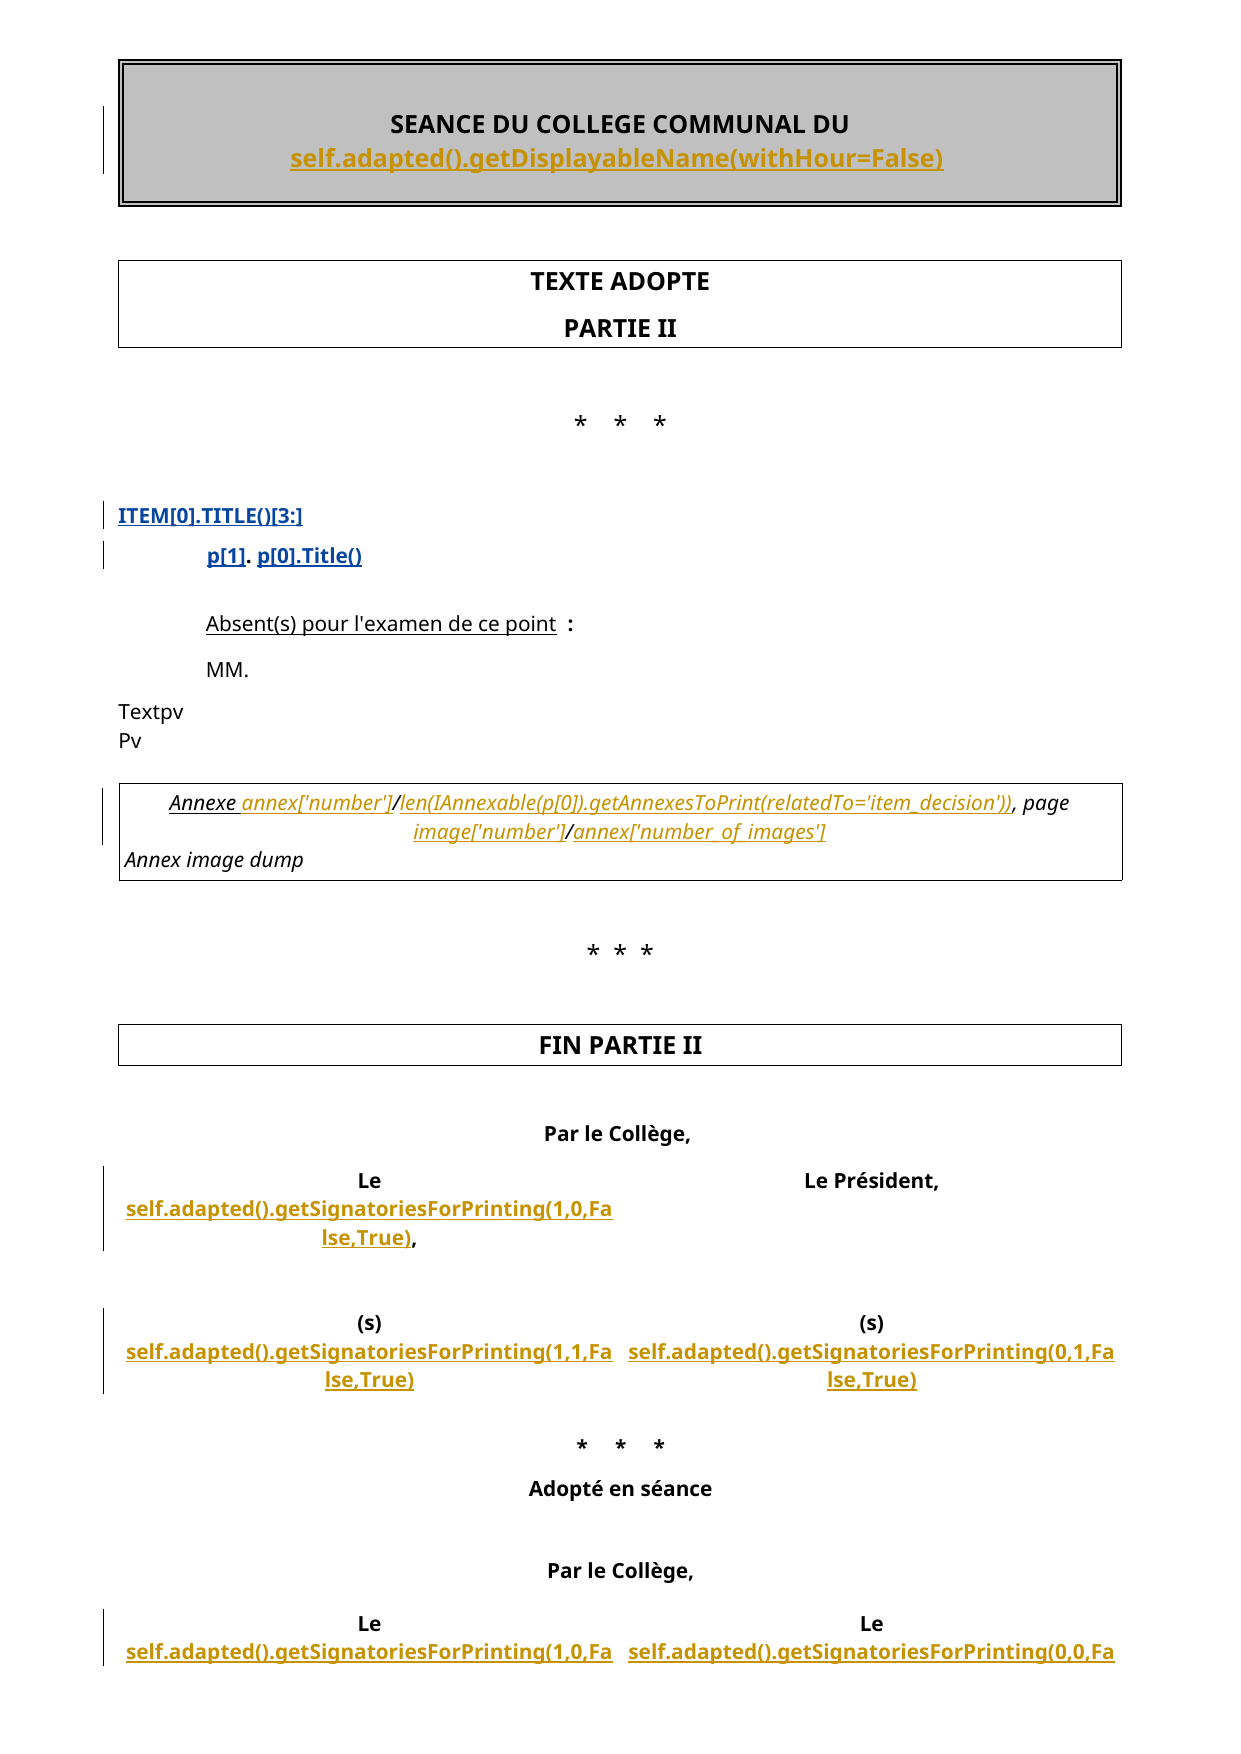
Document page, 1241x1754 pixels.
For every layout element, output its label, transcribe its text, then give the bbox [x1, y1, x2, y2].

table_cell [260, 638, 1123, 655]
text Textpv [118, 697, 1122, 726]
table_cell MM. [206, 655, 260, 697]
table_cell [620, 1257, 1123, 1303]
table_cell Le self.adapted().getSignatoriesForPrinting(1,0,Fa [118, 1603, 620, 1671]
text Pv [118, 726, 1122, 754]
text * * * [118, 408, 1122, 442]
text SEANCE DU COLLEGE COMMUNAL DU self.adapted().getDisplayableName(withHour=False) [124, 100, 1116, 174]
table_cell (s) self.adapted().getSignatoriesForPrinting(1,1,False,True) [118, 1303, 620, 1428]
table_header Le Président, [620, 1160, 1123, 1257]
text p[1]. p[0].Title() [118, 541, 1122, 569]
text FIN PARTIE II [119, 1025, 1121, 1065]
text TEXTE ADOPTE [119, 261, 1121, 298]
table_cell [118, 655, 206, 697]
text Par le Collège, [118, 1119, 1122, 1148]
text * * * [118, 936, 1122, 971]
table_cell (s) self.adapted().getSignatoriesForPrinting(0,1,False,True) [620, 1303, 1123, 1428]
table_cell [118, 1257, 620, 1303]
table_header [117, 754, 1122, 908]
table_header Le self.adapted().getSignatoriesForPrinting(1,0,False,True), [118, 1160, 620, 1257]
table_header [118, 610, 206, 638]
table_cell Le self.adapted().getSignatoriesForPrinting(0,0,Fa [620, 1603, 1123, 1671]
text item[0].Title()[3:] [118, 501, 1122, 529]
table_cell [118, 638, 206, 655]
table_header * * * Adopté en séance Par le Collège, [118, 1428, 1123, 1603]
table_header Annexe annex['number']/len(IAnnexable(p[0]).getAnnexesToPrint(relatedTo='item_decision')), page image['number']/annex['number_of_images'] Annex image dump [120, 784, 1122, 879]
text PARTIE II [119, 307, 1121, 347]
table_cell [206, 638, 260, 655]
table_cell [260, 655, 1123, 697]
table_header Absent(s) pour l'examen de ce point : [206, 610, 1123, 638]
